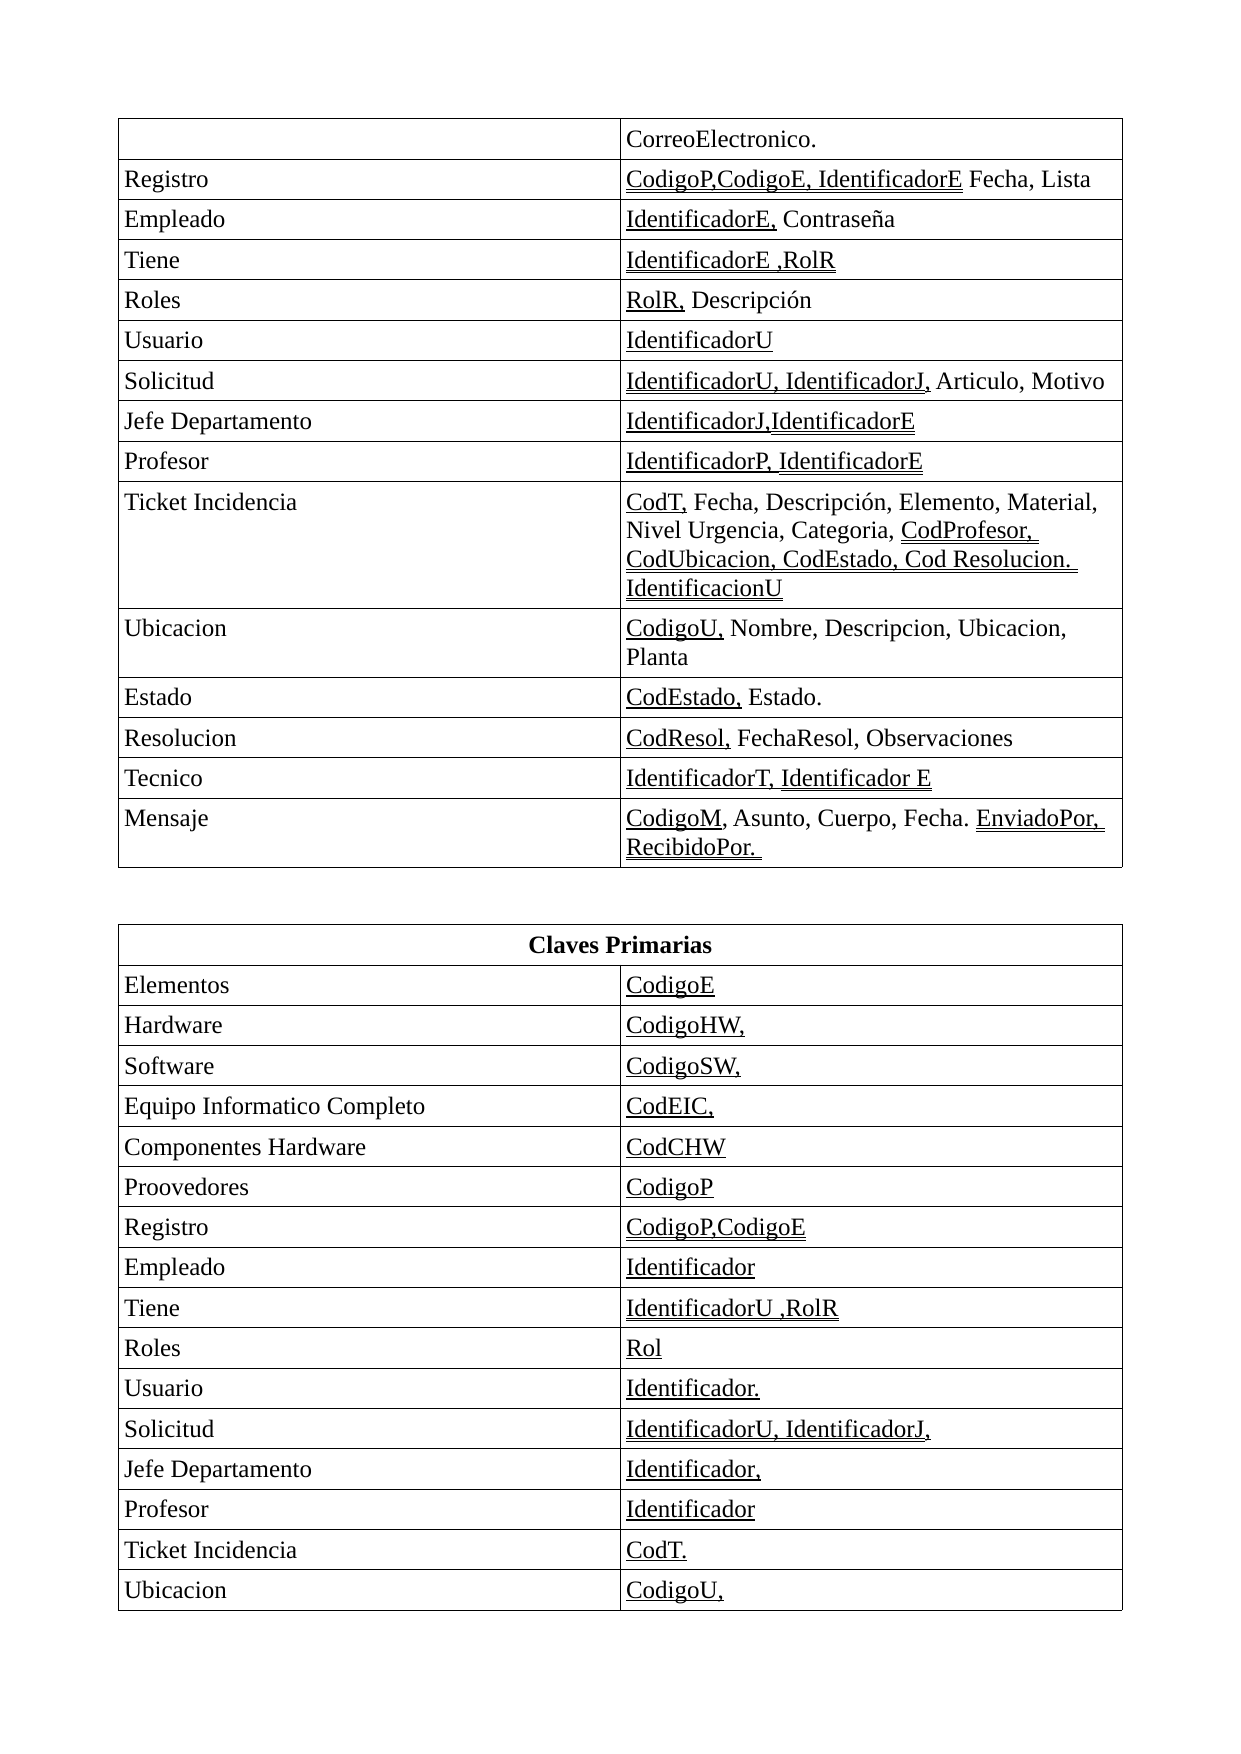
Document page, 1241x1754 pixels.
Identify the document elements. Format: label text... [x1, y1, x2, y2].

table_cell Registro [119, 1207, 620, 1247]
table_cell Rol [621, 1328, 1122, 1368]
table_cell Tiene [119, 1288, 620, 1327]
table_cell CodCHW [621, 1127, 1122, 1166]
table_cell Ubicacion [119, 609, 620, 677]
table_cell Solicitud [119, 361, 620, 400]
table_cell CorreoElectronico. [621, 119, 1122, 158]
table_cell IdentificadorU [621, 321, 1122, 360]
table_cell Roles [119, 1328, 620, 1368]
table_cell Empleado [119, 200, 620, 239]
table_cell Componentes Hardware [119, 1127, 620, 1166]
table_cell Identificador [621, 1490, 1122, 1529]
table_cell IdentificadorU ,RolR [621, 1288, 1122, 1327]
table_cell Proovedores [119, 1167, 620, 1206]
table_cell Profesor [119, 1490, 620, 1529]
table_cell Ticket Incidencia [119, 482, 620, 607]
table_cell IdentificadorJ,IdentificadorE [621, 401, 1122, 441]
table_cell CodigoE [621, 966, 1122, 1005]
table_cell Empleado [119, 1248, 620, 1287]
table_cell CodigoU, Nombre, Descripcion, Ubicacion, Planta [621, 609, 1122, 677]
table_header Claves Primarias [119, 925, 1122, 964]
table_cell IdentificadorE, Contraseña [621, 200, 1122, 239]
table_cell IdentificadorE ,RolR [621, 240, 1122, 279]
table_cell Resolucion [119, 718, 620, 757]
table_cell Identificador, [621, 1449, 1122, 1488]
table_cell Identificador. [621, 1369, 1122, 1408]
table_cell Software [119, 1046, 620, 1085]
table_cell CodigoP,CodigoE, IdentificadorE Fecha, Lista [621, 160, 1122, 199]
table_cell Jefe Departamento [119, 401, 620, 441]
table_cell IdentificadorT, Identificador E [621, 758, 1122, 797]
table_cell Ticket Incidencia [119, 1530, 620, 1569]
table_cell Usuario [119, 1369, 620, 1408]
table_cell IdentificadorU, IdentificadorJ, Articulo, Motivo [621, 361, 1122, 400]
table_cell CodT, Fecha, Descripción, Elemento, Material, Nivel Urgencia, Categoria, CodProfesor, CodUbicacion, CodEstado, Cod Resolucion. IdentificacionU [621, 482, 1122, 607]
table_cell Solicitud [119, 1409, 620, 1448]
table_cell CodigoP,CodigoE [621, 1207, 1122, 1247]
table_cell CodResol, FechaResol, Observaciones [621, 718, 1122, 757]
table_cell CodigoSW, [621, 1046, 1122, 1085]
table_cell Profesor [119, 442, 620, 481]
table_cell Identificador [621, 1248, 1122, 1287]
table_cell IdentificadorU, IdentificadorJ, [621, 1409, 1122, 1448]
table_cell Roles [119, 280, 620, 320]
table_cell [119, 119, 620, 158]
table_cell CodigoM, Asunto, Cuerpo, Fecha. EnviadoPor, RecibidoPor. [621, 799, 1122, 867]
table_cell CodigoU, [621, 1570, 1122, 1609]
table_cell Tecnico [119, 758, 620, 797]
table_cell RolR, Descripción [621, 280, 1122, 320]
table_cell Mensaje [119, 799, 620, 867]
table_cell CodigoP [621, 1167, 1122, 1206]
table_cell Tiene [119, 240, 620, 279]
table_cell CodEstado, Estado. [621, 678, 1122, 717]
table_cell IdentificadorP, IdentificadorE [621, 442, 1122, 481]
table_cell CodEIC, [621, 1086, 1122, 1126]
table_cell CodT. [621, 1530, 1122, 1569]
table_cell Registro [119, 160, 620, 199]
table_cell CodigoHW, [621, 1006, 1122, 1045]
table_cell Estado [119, 678, 620, 717]
table_cell Ubicacion [119, 1570, 620, 1609]
table_cell Usuario [119, 321, 620, 360]
table_cell Hardware [119, 1006, 620, 1045]
table_cell Elementos [119, 966, 620, 1005]
table_cell Equipo Informatico Completo [119, 1086, 620, 1126]
table_cell Jefe Departamento [119, 1449, 620, 1488]
